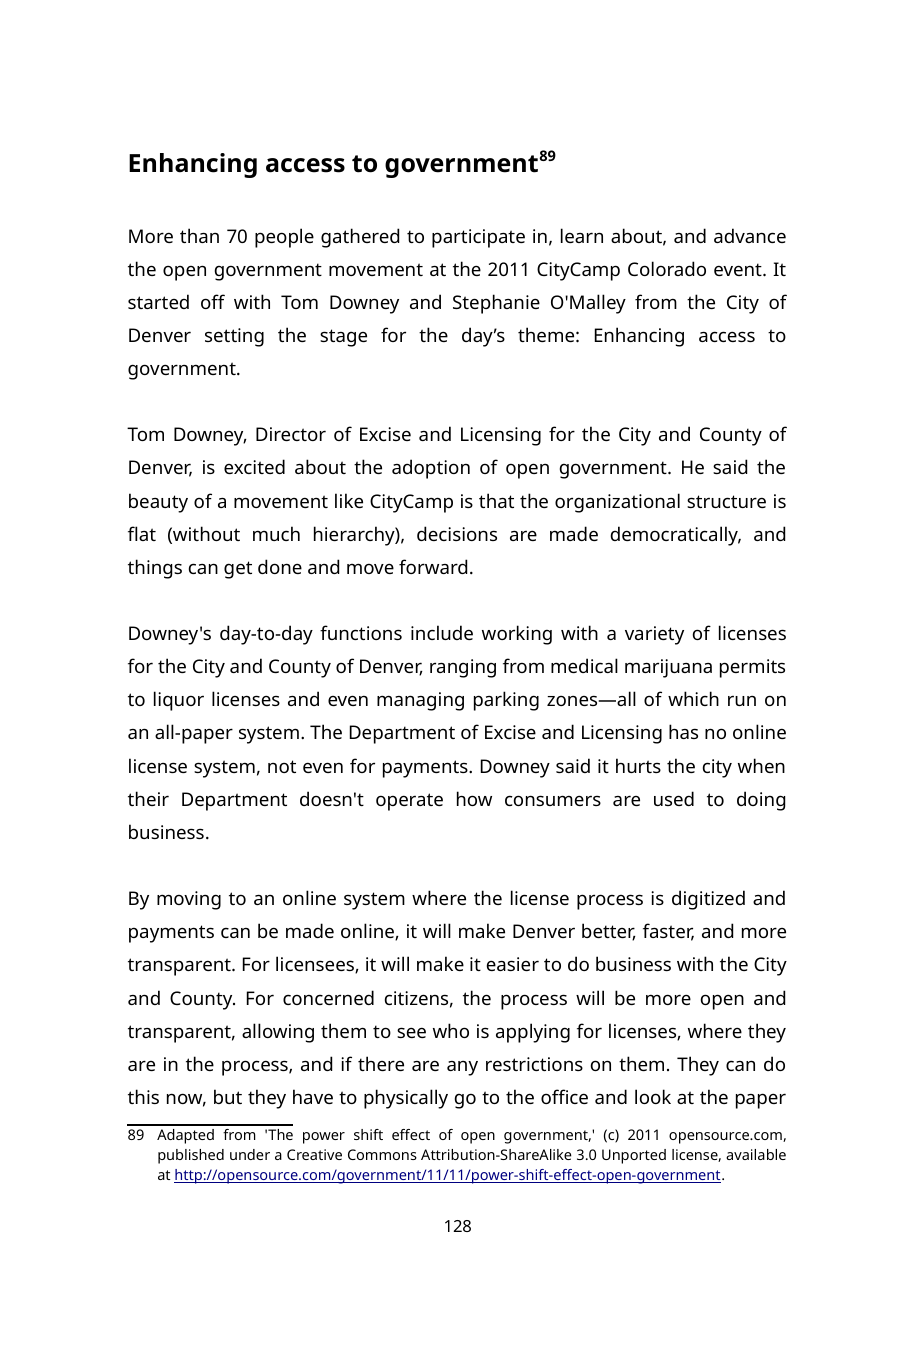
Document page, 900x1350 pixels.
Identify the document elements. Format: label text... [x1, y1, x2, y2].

text Tom Downey, Director of Excise and Licensing for the City and County of Denver, is excited about the adoption of open government. He said the beauty of a movement like CityCamp is that the organizational structure is flat (without much hierarchy), decisions are made democratically, and things can get done and move forward. [127, 422, 787, 580]
text Downey's day-to-day functions include working with a variety of licenses for the City and County of Denver, ranging from medical marijuana permits to liquor licenses and even managing parking zones—all of which run on an all-paper system. The Department of Excise and Licensing has no online license system, not even for payments. Downey said it hurts the city when their Department doesn't operate how consumers are used to doing business. [127, 621, 787, 845]
subtitle Enhancing access to government [127, 146, 787, 180]
text Adapted from 'The power shift effect of open government,' (c) 2011 opensource.com, published under a Creative Commons Attribution-ShareAlike 3.0 Unported license, available at http://opensource.com/government/11/11/power-shift-effect-open-government. [127, 1125, 787, 1185]
text More than 70 people gathered to participate in, learn about, and advance the open government movement at the 2011 CityCamp Colorado event. It started off with Tom Downey and Stephanie O'Malley from the City of Denver setting the stage for the day’s theme: Enhancing access to government. [127, 223, 787, 381]
text By moving to an online system where the license process is digitized and payments can be made online, it will make Denver better, faster, and more transparent. For licensees, it will make it easier to do business with the City and County. For concerned citizens, the process will be more open and transparent, allowing them to see who is applying for licenses, where they are in the process, and if there are any restrictions on them. They can do this now, but they have to physically go to the office and look at the paper [127, 886, 787, 1110]
